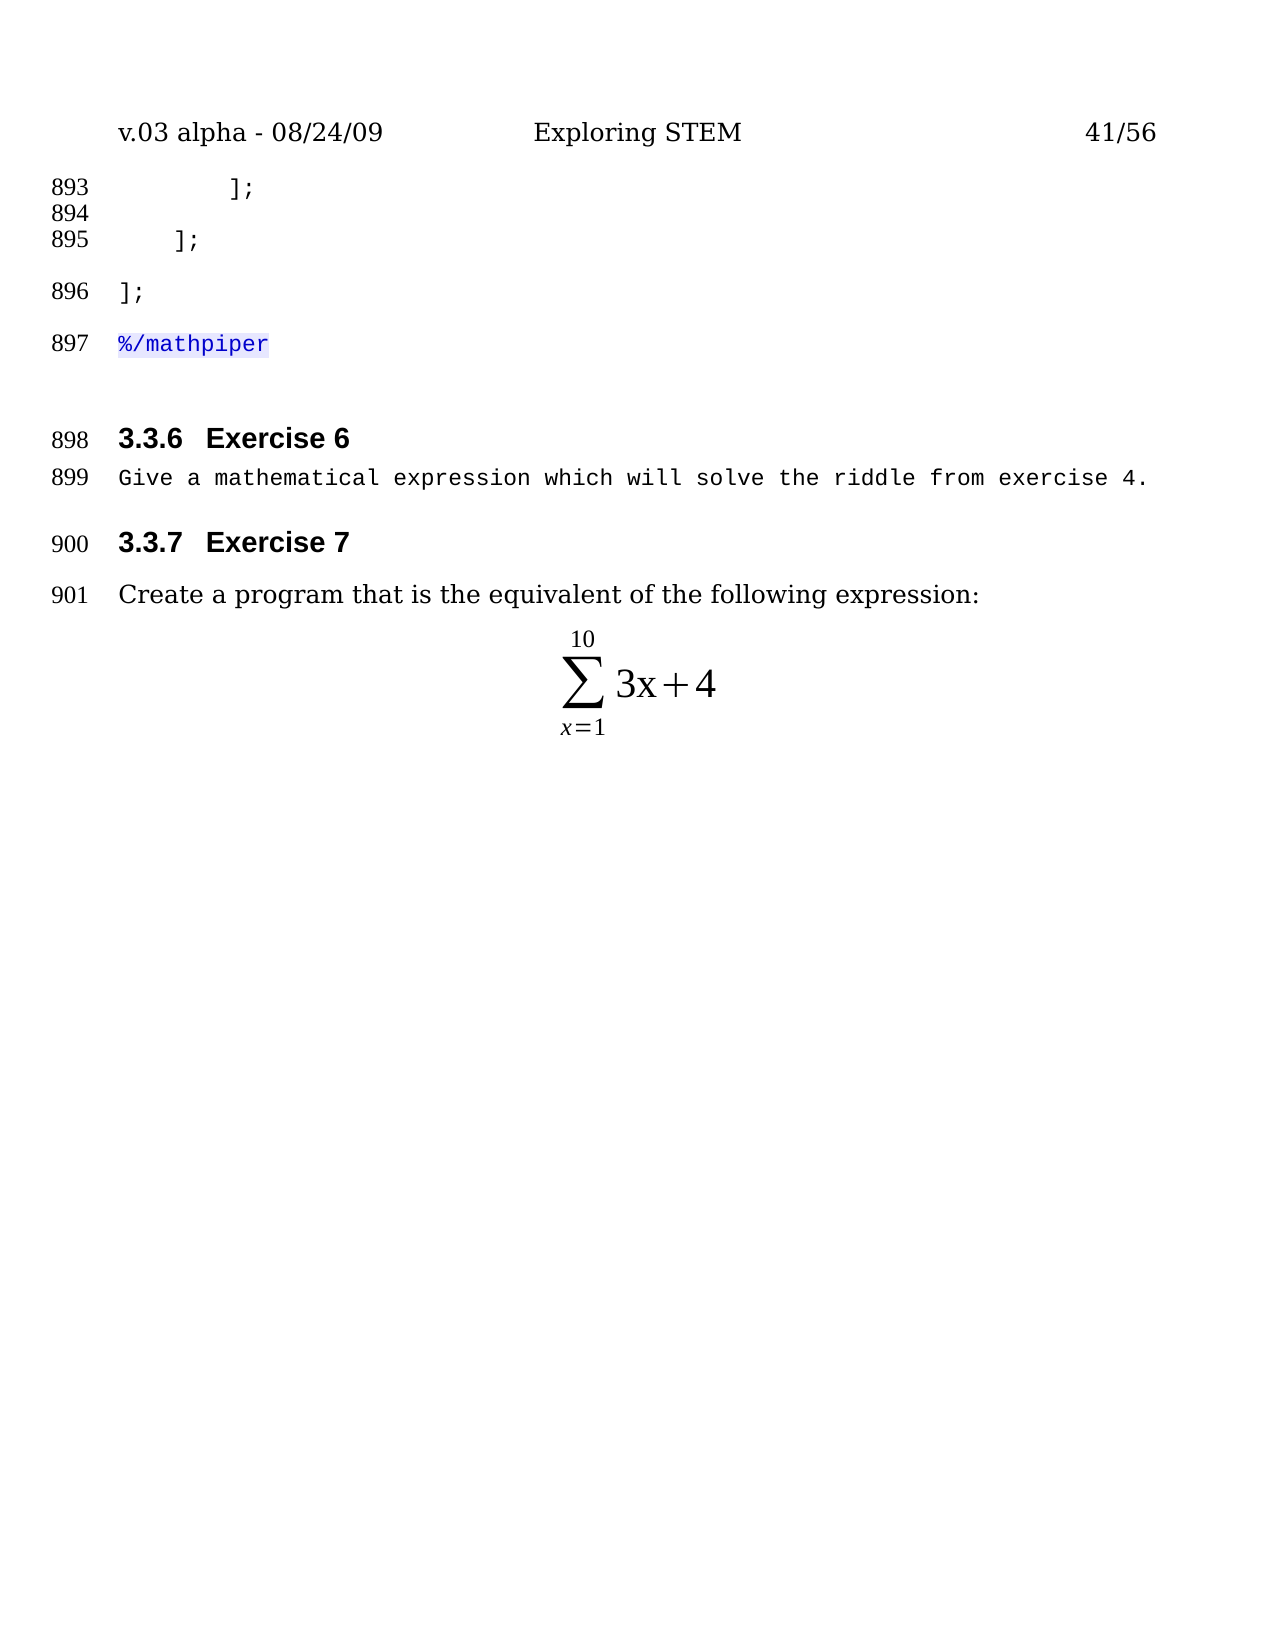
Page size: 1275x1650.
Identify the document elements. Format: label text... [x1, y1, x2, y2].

text ]; [118, 281, 1157, 306]
text %/mathpiper [118, 332, 1157, 358]
text Create a program that is the equivalent of the following expression: [118, 580, 1157, 609]
subtitle Exercise 6 [118, 421, 1157, 454]
text ]; [118, 229, 1157, 254]
text ]; [118, 177, 1157, 203]
text Give a mathematical expression which will solve the riddle from exercise 4. [118, 466, 1157, 492]
subtitle Exercise 7 [118, 525, 1157, 559]
